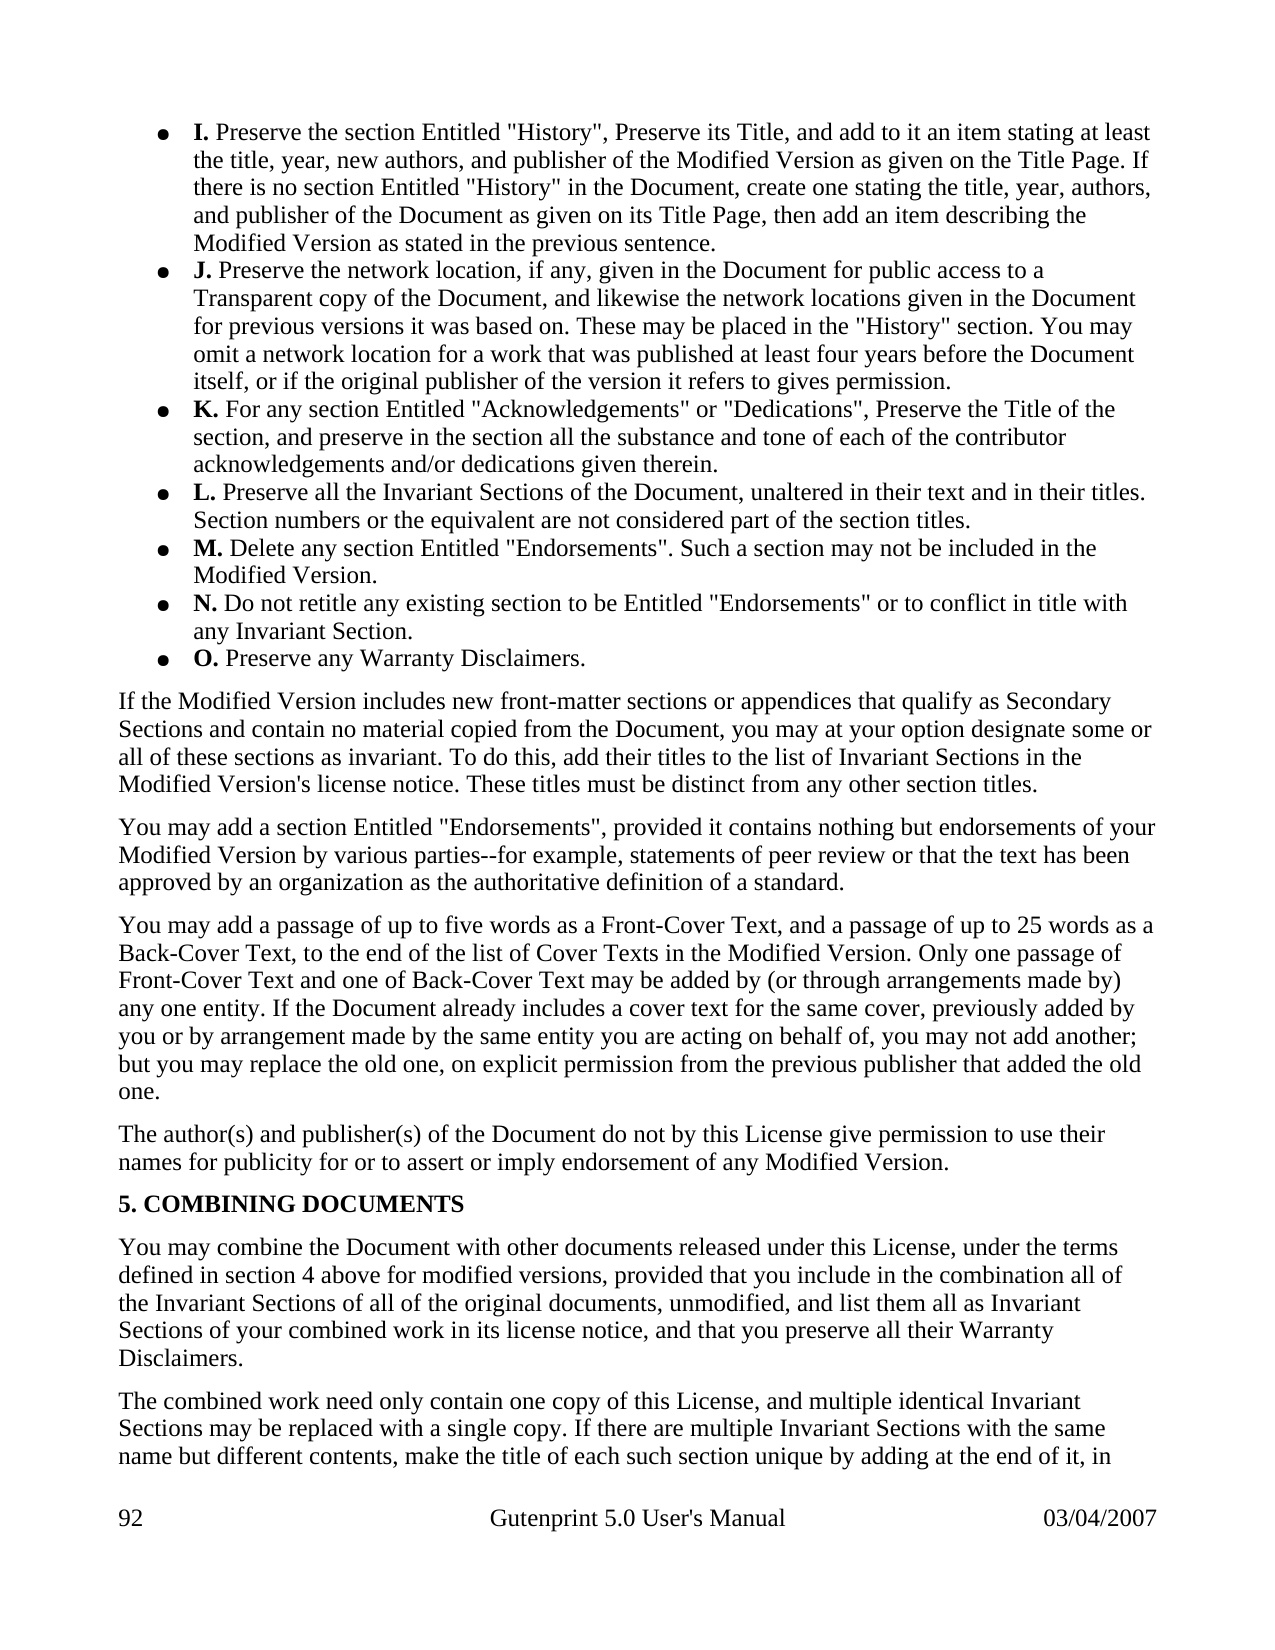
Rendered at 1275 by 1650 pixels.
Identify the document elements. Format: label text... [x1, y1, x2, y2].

text The combined work need only contain one copy of this License, and multiple identical Invariant Sections may be replaced with a single copy. If there are multiple Invariant Sections with the same name but different contents, make the title of each such section unique by adding at the end of it, in [118, 1387, 1157, 1470]
text You may add a passage of up to five words as a Front-Cover Text, and a passage of up to 25 words as a Back-Cover Text, to the end of the list of Cover Texts in the Modified Version. Only one passage of Front-Cover Text and one of Back-Cover Text may be added by (or through arrangements made by) any one entity. If the Document already includes a cover text for the same cover, previously added by you or by arrangement made by the same entity you are acting on behalf of, you may not add another; but you may replace the old one, on explicit permission from the previous publisher that added the old one. [118, 911, 1157, 1105]
text The author(s) and publisher(s) of the Document do not by this License give permission to use their names for publicity for or to assert or imply endorsement of any Modified Version. [118, 1120, 1157, 1176]
text You may combine the Document with other documents released under this License, under the terms defined in section 4 above for modified versions, provided that you include in the combination all of the Invariant Sections of all of the original documents, unmodified, and list them all as Invariant Sections of your combined work in its license notice, and that you preserve all their Warranty Disclaimers. [118, 1233, 1157, 1372]
list L. Preserve all the Invariant Sections of the Document, unaltered in their text and in their titles. Section numbers or the equivalent are not considered part of the section titles. [156, 478, 1157, 534]
list N. Do not retitle any existing section to be Entitled "Endorsements" or to conflict in title with any Invariant Section. [156, 589, 1157, 644]
text If the Modified Version includes new front-matter sections or appendices that qualify as Secondary Sections and contain no material copied from the Document, you may at your option designate some or all of these sections as invariant. To do this, add their titles to the list of Invariant Sections in the Modified Version's license notice. These titles must be distinct from any other section titles. [118, 687, 1157, 798]
list I. Preserve the section Entitled "History", Preserve its Title, and add to it an item stating at least the title, year, new authors, and publisher of the Modified Version as given on the Title Page. If there is no section Entitled "History" in the Document, create one stating the title, year, authors, and publisher of the Document as given on its Title Page, then add an item describing the Modified Version as stated in the previous sentence. [156, 118, 1157, 257]
list M. Delete any section Entitled "Endorsements". Such a section may not be included in the Modified Version. [156, 534, 1157, 589]
text You may add a section Entitled "Endorsements", provided it contains nothing but endorsements of your Modified Version by various parties--for example, statements of peer review or that the text has been approved by an organization as the authoritative definition of a standard. [118, 813, 1157, 896]
list O. Preserve any Warranty Disclaimers. [156, 644, 1157, 672]
text 5. COMBINING DOCUMENTS [118, 1191, 1157, 1218]
list J. Preserve the network location, if any, given in the Document for public access to a Transparent copy of the Document, and likewise the network locations given in the Document for previous versions it was based on. These may be placed in the "History" section. You may omit a network location for a work that was published at least four years before the Document itself, or if the original publisher of the version it refers to gives permission. [156, 257, 1157, 395]
list K. For any section Entitled "Acknowledgements" or "Dedications", Preserve the Title of the section, and preserve in the section all the substance and tone of each of the contributor acknowledgements and/or dedications given therein. [156, 395, 1157, 478]
